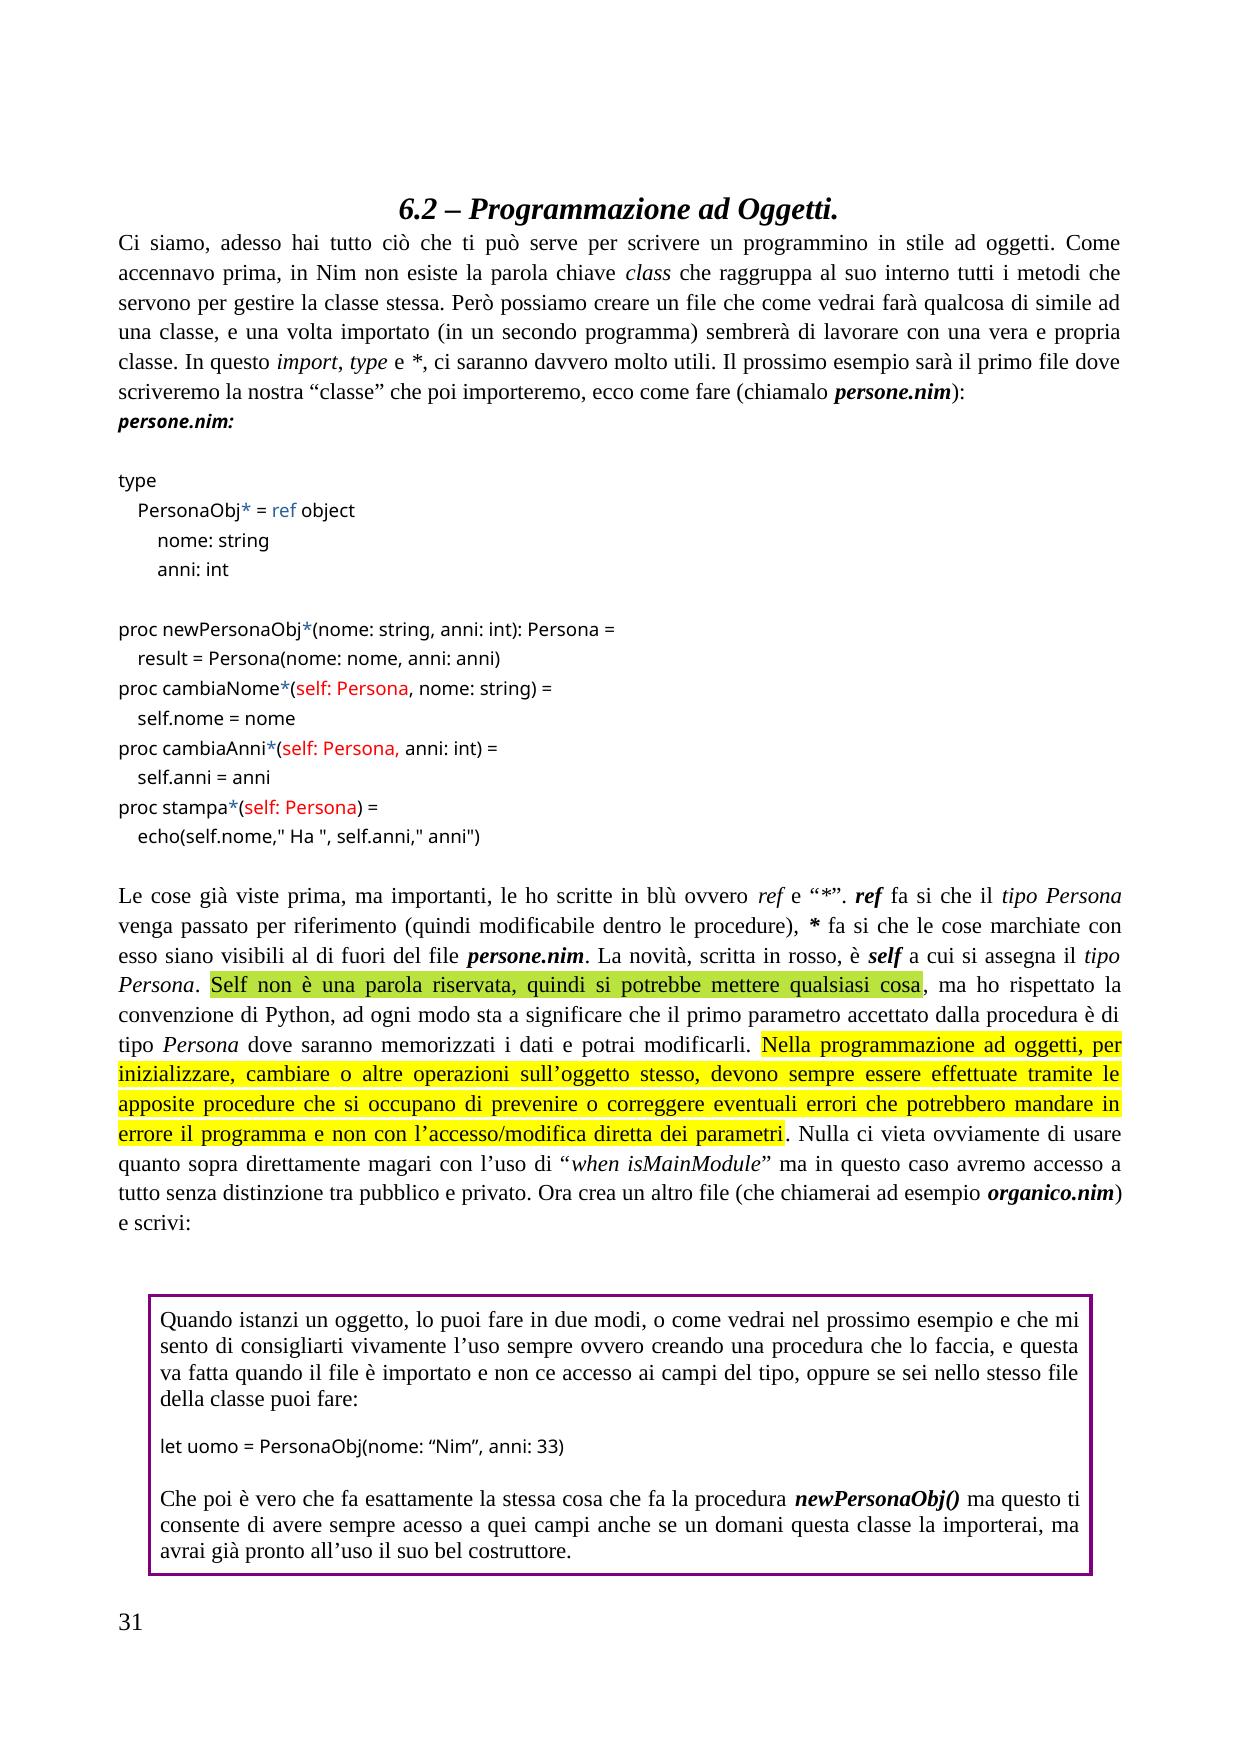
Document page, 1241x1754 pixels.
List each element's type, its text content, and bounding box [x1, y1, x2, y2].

text self.anni = anni [118, 760, 1122, 790]
text proc newPersonaObj*(nome: string, anni: int): Persona = [118, 612, 1122, 642]
text self.nome = nome [118, 701, 1122, 731]
text Ci siamo, adesso hai tutto ciò che ti può serve per scrivere un programmino in stile ad oggetti. Come accennavo prima, in Nim non esiste la parola chiave class che raggruppa al suo interno tutti i metodi che servono per gestire la classe stessa. Però possiamo creare un file che come vedrai farà qualcosa di simile ad una classe, e una volta importato (in un secondo programma) sembrerà di lavorare con una vera e propria classe. In questo import, type e *, ci saranno davvero molto utili. Il prossimo esempio sarà il primo file dove scriveremo la nostra “classe” che poi importeremo, ecco come fare (chiamalo persone.nim): [118, 226, 1122, 404]
text type [118, 463, 1122, 493]
text echo(self.nome," Ha ", self.anni," anni") [118, 820, 1122, 849]
text nome: string [118, 523, 1122, 552]
text Quando istanzi un oggetto, lo puoi fare in due modi, o come vedrai nel prossimo esempio e che mi sento di consigliarti vivamente l’uso sempre ovvero creando una procedura che lo faccia, e questa va fatta quando il file è importato e non ce accesso ai campi del tipo, oppure se sei nello stesso file della classe puoi fare: [160, 1306, 1081, 1411]
text proc stampa*(self: Persona) = [118, 790, 1122, 820]
text let uomo = PersonaObj(nome: “Nim”, anni: 33) [160, 1433, 1081, 1458]
text anni: int [118, 552, 1122, 582]
text 6.2 – Programmazione ad Oggetti. [118, 190, 1122, 226]
text PersonaObj* = ref object [118, 493, 1122, 523]
text persone.nim: [118, 404, 1122, 434]
text Che poi è vero che fa esattamente la stessa cosa che fa la procedura newPersonaObj() ma questo ti consente di avere sempre acesso a quei campi anche se un domani questa classe la importerai, ma avrai già pronto all’uso il suo bel costruttore. [160, 1485, 1081, 1564]
text result = Persona(nome: nome, anni: anni) [118, 642, 1122, 671]
text proc cambiaAnni*(self: Persona, anni: int) = [118, 731, 1122, 760]
text proc cambiaNome*(self: Persona, nome: string) = [118, 671, 1122, 701]
text Le cose già viste prima, ma importanti, le ho scritte in blù ovvero ref e “*”. ref fa si che il tipo Persona venga passato per riferimento (quindi modificabile dentro le procedure), * fa si che le cose marchiate con esso siano visibili al di fuori del file persone.nim. La novità, scritta in rosso, è self a cui si assegna il tipo Persona. Self non è una parola riservata, quindi si potrebbe mettere qualsiasi cosa, ma ho rispettato la convenzione di Python, ad ogni modo sta a significare che il primo parametro accettato dalla procedura è di tipo Persona dove saranno memorizzati i dati e potrai modificarli. Nella programmazione ad oggetti, per inizializzare, cambiare o altre operazioni sull’oggetto stesso, devono sempre essere effettuate tramite le apposite procedure che si occupano di prevenire o correggere eventuali errori che potrebbero mandare in errore il programma e non con l’accesso/modifica diretta dei parametri. Nulla ci vieta ovviamente di usare quanto sopra direttamente magari con l’uso di “when isMainModule” ma in questo caso avremo accesso a tutto senza distinzione tra pubblico e privato. Ora crea un altro file (che chiamerai ad esempio organico.nim) e scrivi: [118, 879, 1122, 1235]
